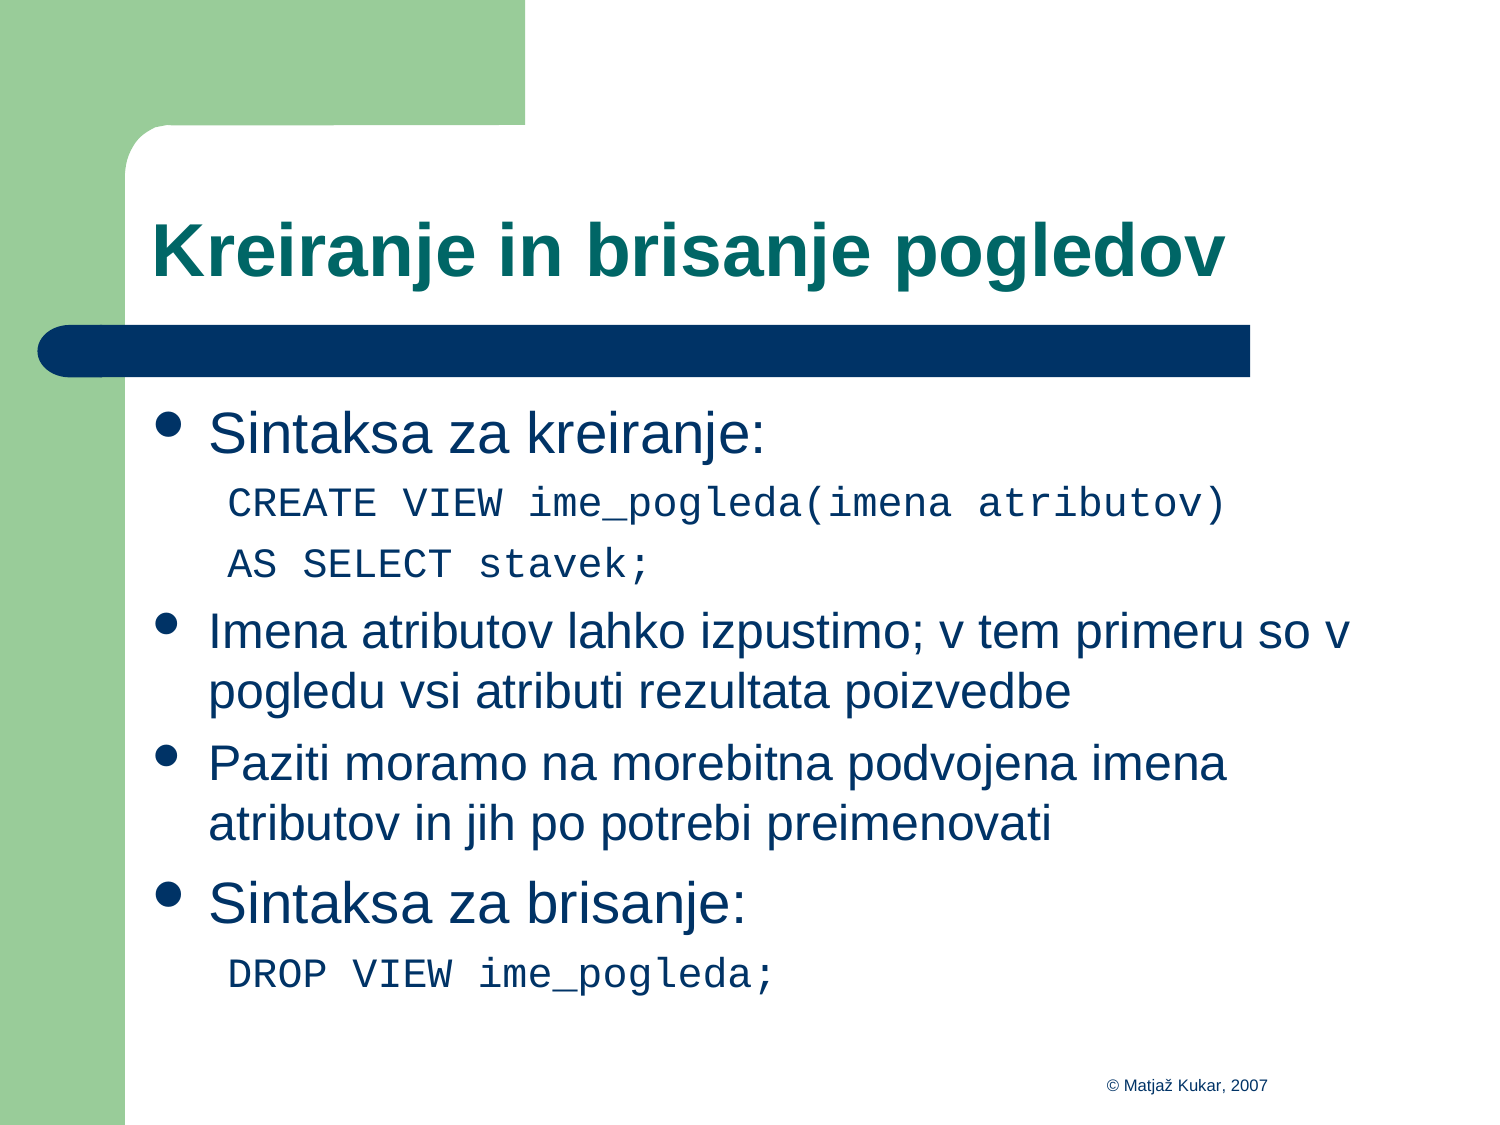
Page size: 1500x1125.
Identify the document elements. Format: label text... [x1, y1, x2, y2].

title Kreiranje in brisanje pogledov [136, 136, 1414, 301]
text_box © Matjaž Kukar, 2007 [949, 1025, 1426, 1103]
list Sintaksa za kreiranje: CREATE VIEW ime_pogleda(imena atributov) AS SELECT stavek; Imena atributov lahko izpustimo; v tem primeru so v pogledu vsi atributi rezultata poizvedbe Paziti moramo na morebitna podvojena imena atributov in jih po potrebi preimenovati Sintaksa za brisanje: DROP VIEW ime_pogleda; [137, 387, 1400, 1064]
